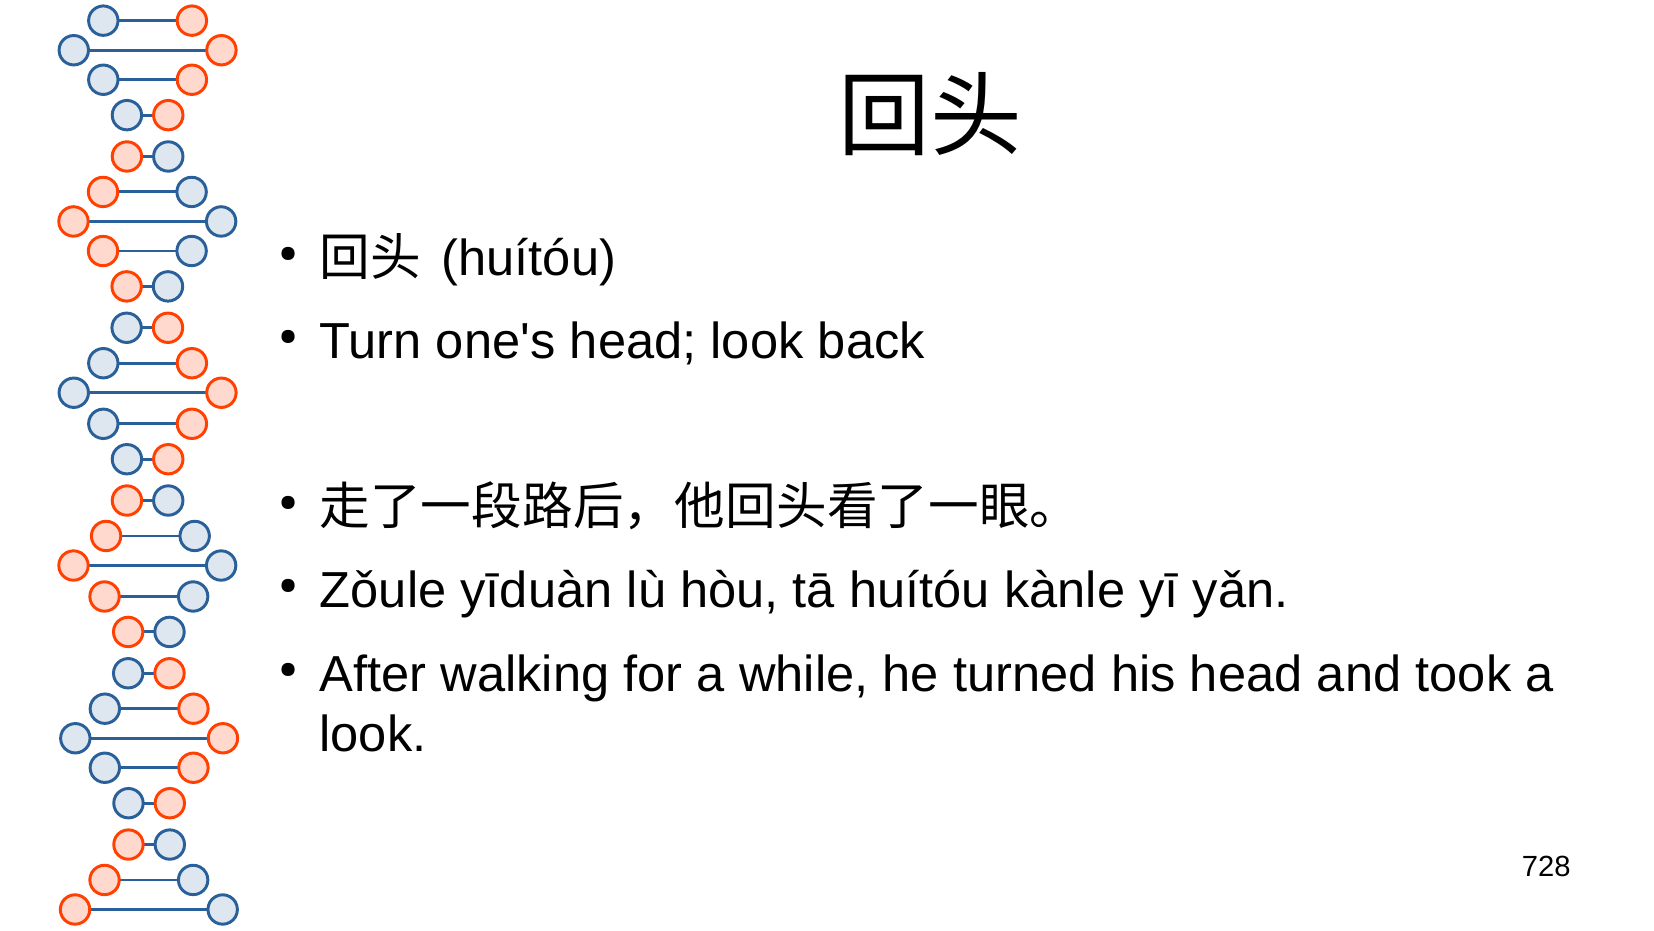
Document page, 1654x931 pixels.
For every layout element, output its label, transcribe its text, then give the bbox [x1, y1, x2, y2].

title 回头 [265, 35, 1595, 189]
list 回头 (huítóu) Turn one's head; look back 走了一段路后，他回头看了一眼。 Zǒule yīduàn lù hòu, tā huítóu kànle yī yǎn. After walking for a while, he turned his head and took a look. [265, 224, 1595, 764]
